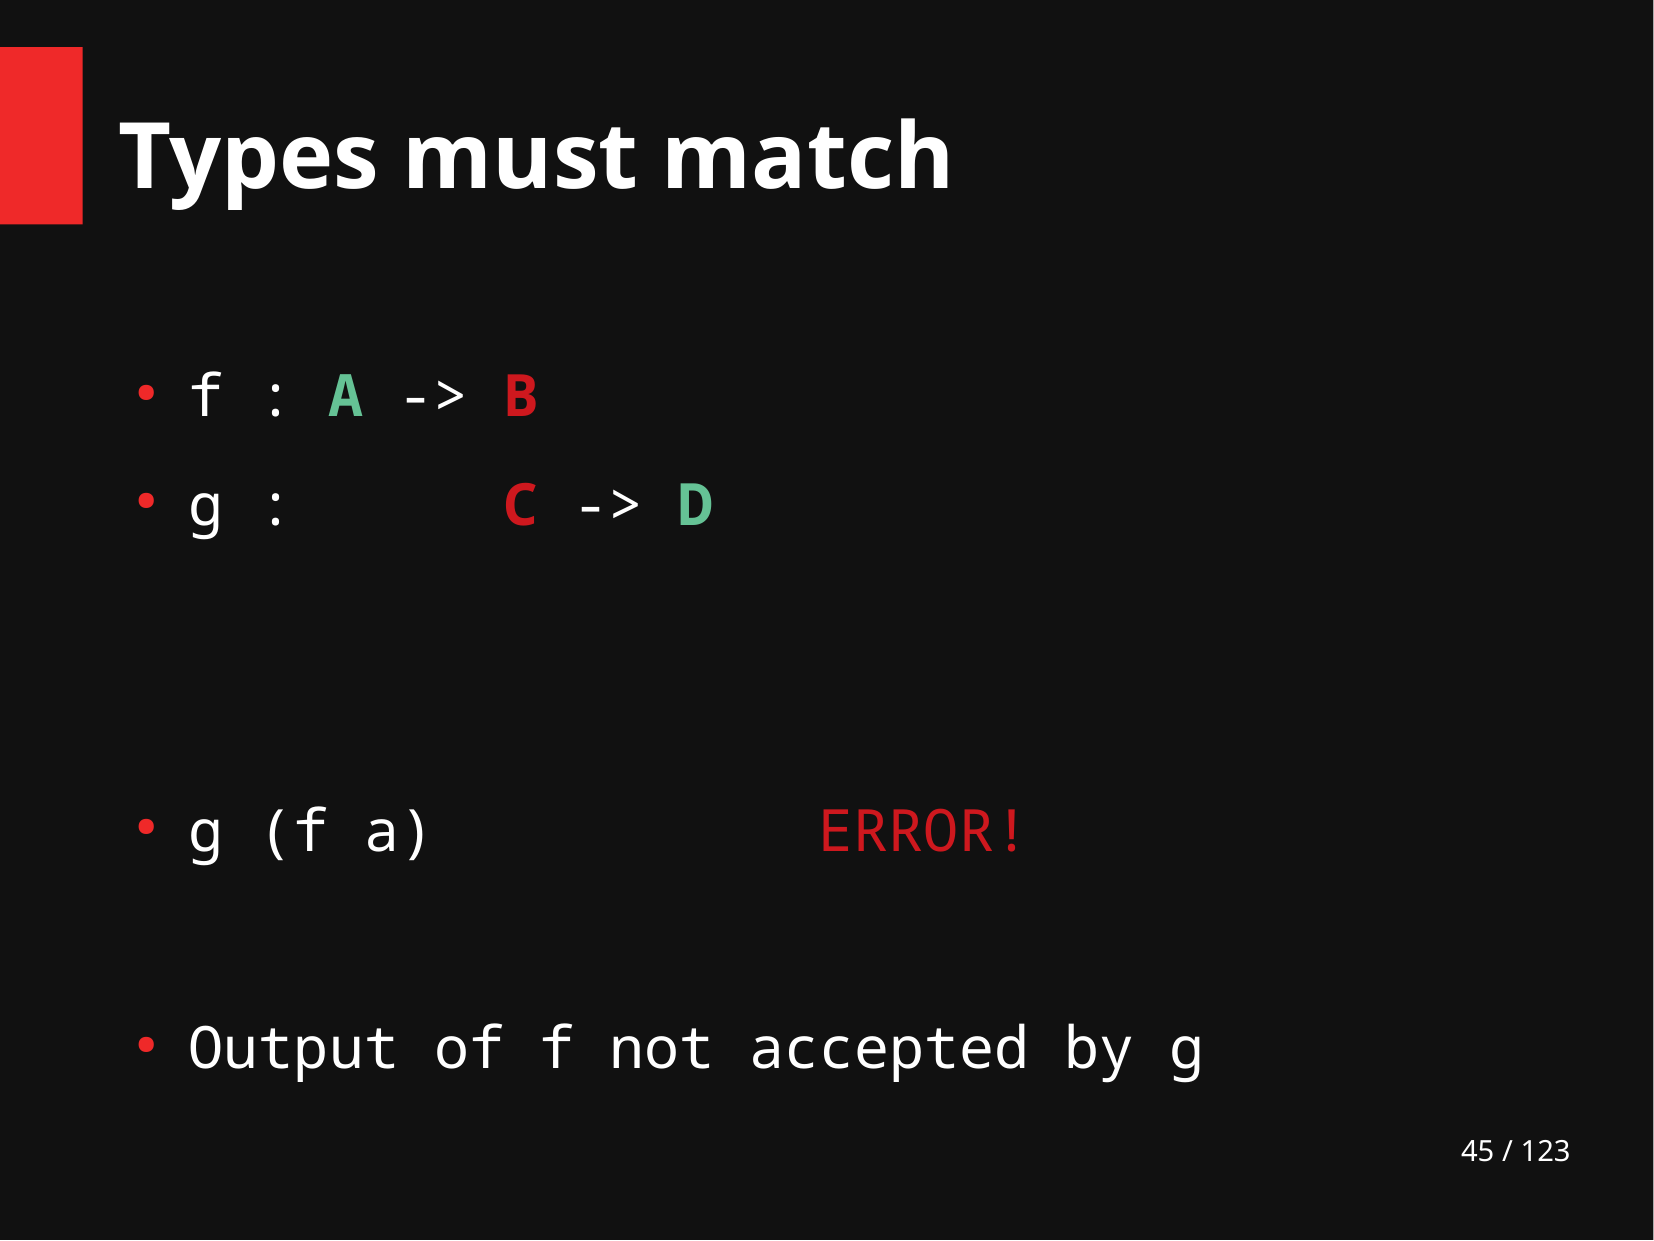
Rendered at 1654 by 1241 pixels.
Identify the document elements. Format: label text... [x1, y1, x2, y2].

title Types must match [118, 49, 1571, 257]
list f : A -> B g : C -> D g (f a) ERROR! Output of f not accepted by g [118, 354, 1536, 1074]
